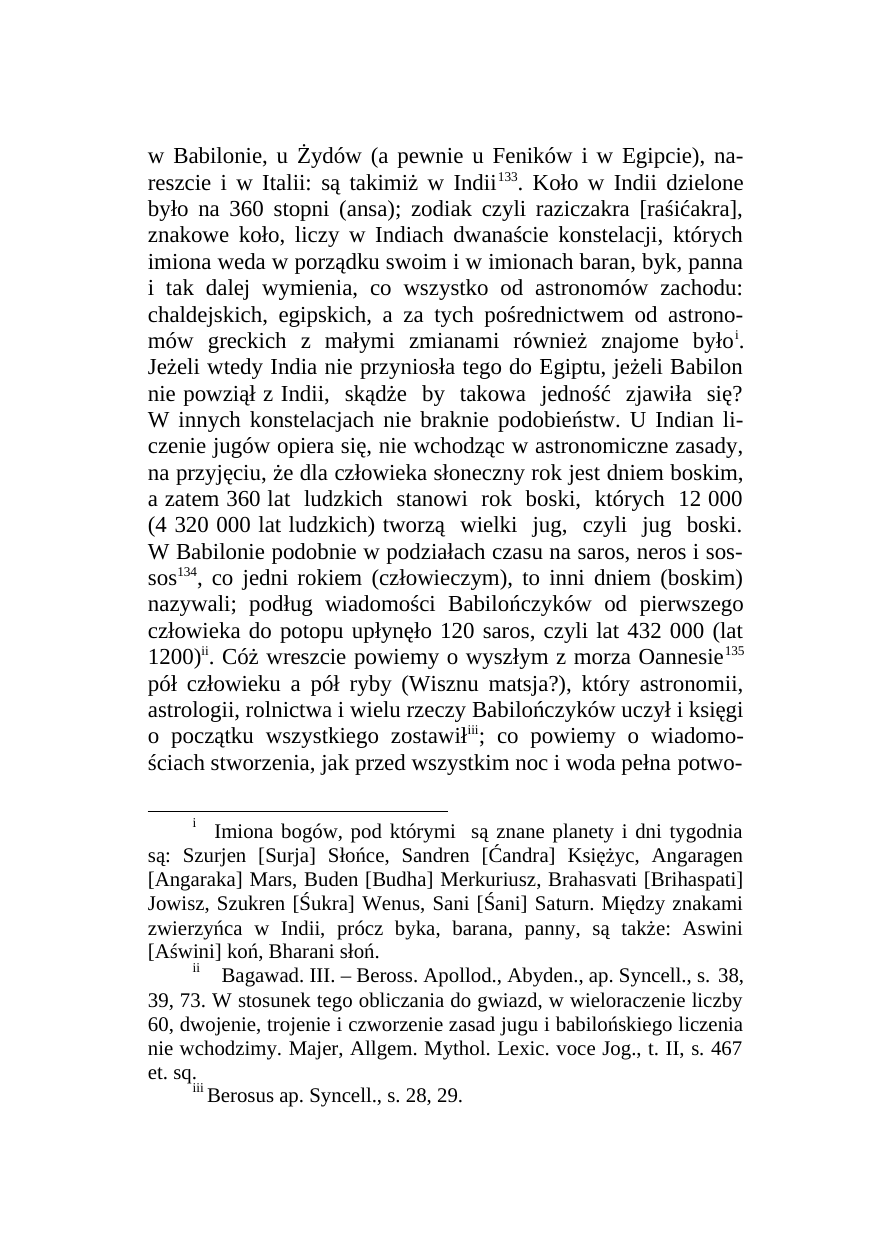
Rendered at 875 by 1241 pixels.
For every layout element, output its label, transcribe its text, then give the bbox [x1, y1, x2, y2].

text iii Berosus ap. Syncell., s. 28, 29. [192, 1084, 868, 1108]
text 39, 73. W stosunek tego obliczania do gwiazd, w wieloraczenie liczby 60, dwojenie, trojenie i czworzenie zasad jugu i babilońskiego liczenia nie wchodzimy. Majer, Allgem. Mythol. Lexic. voce Jog., t. II, s. 467 et. sq. [148, 988, 744, 1084]
text i Imiona bogów, pod którymi są znane planety i dni tygodnia są: Szurjen [Surja] Słońce, Sandren [Ćandra] Księżyc, Angaragen [Angaraka] Mars, Buden [Budha] Merkuriusz, Brahasvati [Brihaspati] Jowisz, Szukren [Śukra] Wenus, Sani [Śani] Saturn. Między znakami zwierzyńca w Indii, prócz byka, barana, panny, są także: Aswini [Aświni] koń, Bharani słoń. [148, 810, 744, 963]
text ii Bagawad. III. – Beross. Apollod., Abyden., ap. Syncell., s. 38, [148, 963, 868, 987]
text w Babilonie, u Żydów (a pewnie u Feników i w Egipcie), na- reszcie i w Italii: są takimiż w Indii133. Koło w Indii dzielone było na 360 stopni (ansa); zodiak czyli raziczakra [raśićakra], znakowe koło, liczy w Indiach dwanaście konstelacji, których imiona weda w porządku swoim i w imionach baran, byk, panna i tak dalej wymienia, co wszystko od astronomów zachodu: chaldejskich, egipskich, a za tych pośrednictwem od astrono- mów greckich z małymi zmianami również znajome byłoi. Jeżeli wtedy India nie przyniosła tego do Egiptu, jeżeli Babilon nie powziął z Indii, skądże by takowa jedność zjawiła się? W innych konstelacjach nie braknie podobieństw. U Indian li- czenie jugów opiera się, nie wchodząc w astronomiczne zasady, na przyjęciu, że dla człowieka słoneczny rok jest dniem boskim, a zatem 360 lat ludzkich stanowi rok boski, których 12 000 (4 320 000 lat ludzkich) tworzą wielki jug, czyli jug boski. W Babilonie podobnie w podziałach czasu na saros, neros i sos- sos134, co jedni rokiem (człowieczym), to inni dniem (boskim) nazywali; podług wiadomości Babilończyków od pierwszego człowieka do potopu upłynęło 120 saros, czyli lat 432 000 (lat 1200)ii. Cóż wreszcie powiemy o wyszłym z morza Oannesie135 pół człowieku a pół ryby (Wisznu matsja?), który astronomii, astrologii, rolnictwa i wielu rzeczy Babilończyków uczył i księgi o początku wszystkiego zostawiłiii; co powiemy o wiadomo- ściach stworzenia, jak przed wszystkim noc i woda pełna potwo- [148, 142, 744, 775]
